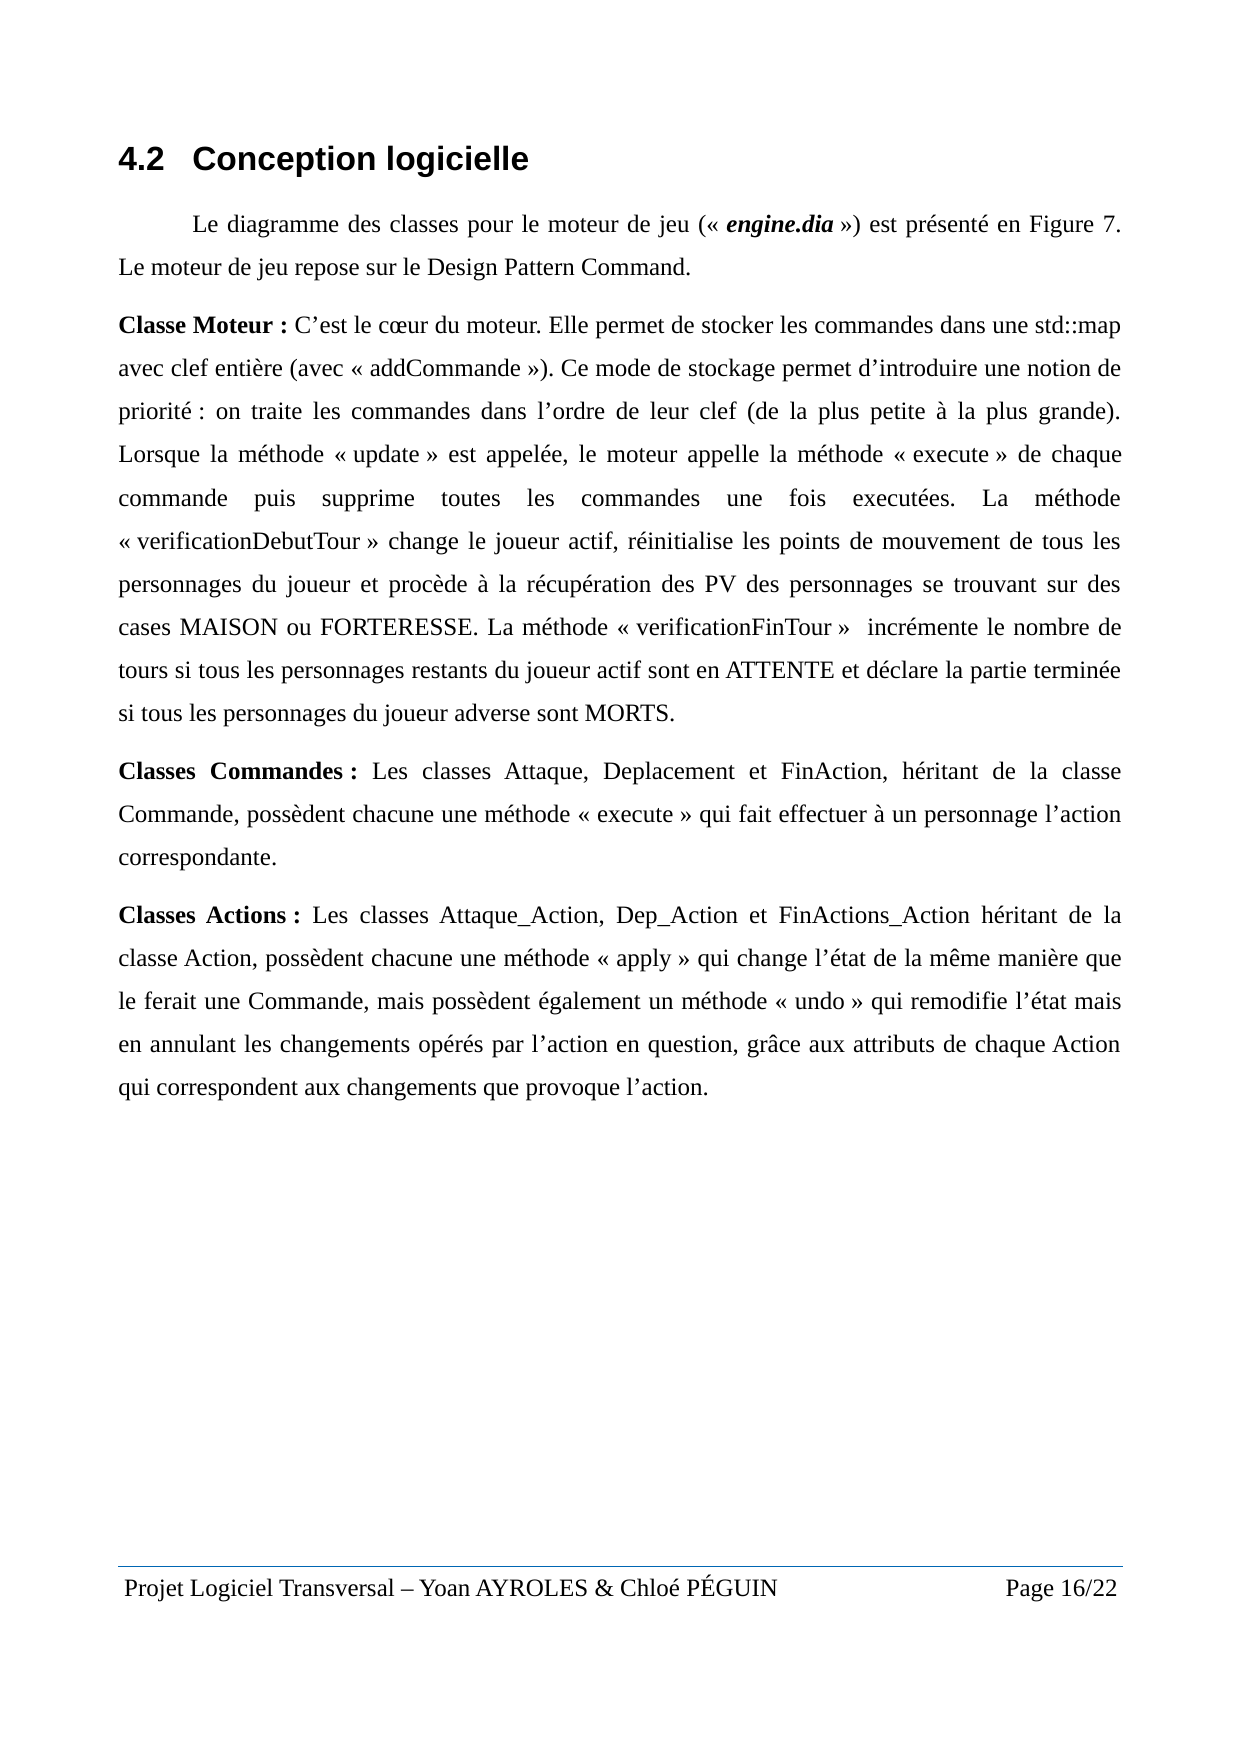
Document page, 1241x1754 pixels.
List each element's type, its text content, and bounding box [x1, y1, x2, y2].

text Le diagramme des classes pour le moteur de jeu (« engine.dia ») est présenté en Figure 7. Le moteur de jeu repose sur le Design Pattern Command. [118, 209, 1122, 281]
text Classes Actions : Les classes Attaque_Action, Dep_Action et FinActions_Action héritant de la classe Action, possèdent chacune une méthode « apply » qui change l’état de la même manière que le ferait une Commande, mais possèdent également un méthode « undo » qui remodifie l’état mais en annulant les changements opérés par l’action en question, grâce aux attributs de chaque Action qui correspondent aux changements que provoque l’action. [118, 900, 1122, 1101]
text Classe Moteur : C’est le cœur du moteur. Elle permet de stocker les commandes dans une std::map avec clef entière (avec « addCommande »). Ce mode de stockage permet d’introduire une notion de priorité : on traite les commandes dans l’ordre de leur clef (de la plus petite à la plus grande). Lorsque la méthode « update » est appelée, le moteur appelle la méthode « execute » de chaque commande puis supprime toutes les commandes une fois executées. La méthode « verificationDebutTour » change le joueur actif, réinitialise les points de mouvement de tous les personnages du joueur et procède à la récupération des PV des personnages se trouvant sur des cases MAISON ou FORTERESSE. La méthode « verificationFinTour » incrémente le nombre de tours si tous les personnages restants du joueur actif sont en ATTENTE et déclare la partie terminée si tous les personnages du joueur adverse sont MORTS. [118, 310, 1122, 727]
text Classes Commandes : Les classes Attaque, Deplacement et FinAction, héritant de la classe Commande, possèdent chacune une méthode « execute » qui fait effectuer à un personnage l’action correspondante. [118, 756, 1122, 871]
subtitle Conception logicielle [118, 139, 1122, 178]
